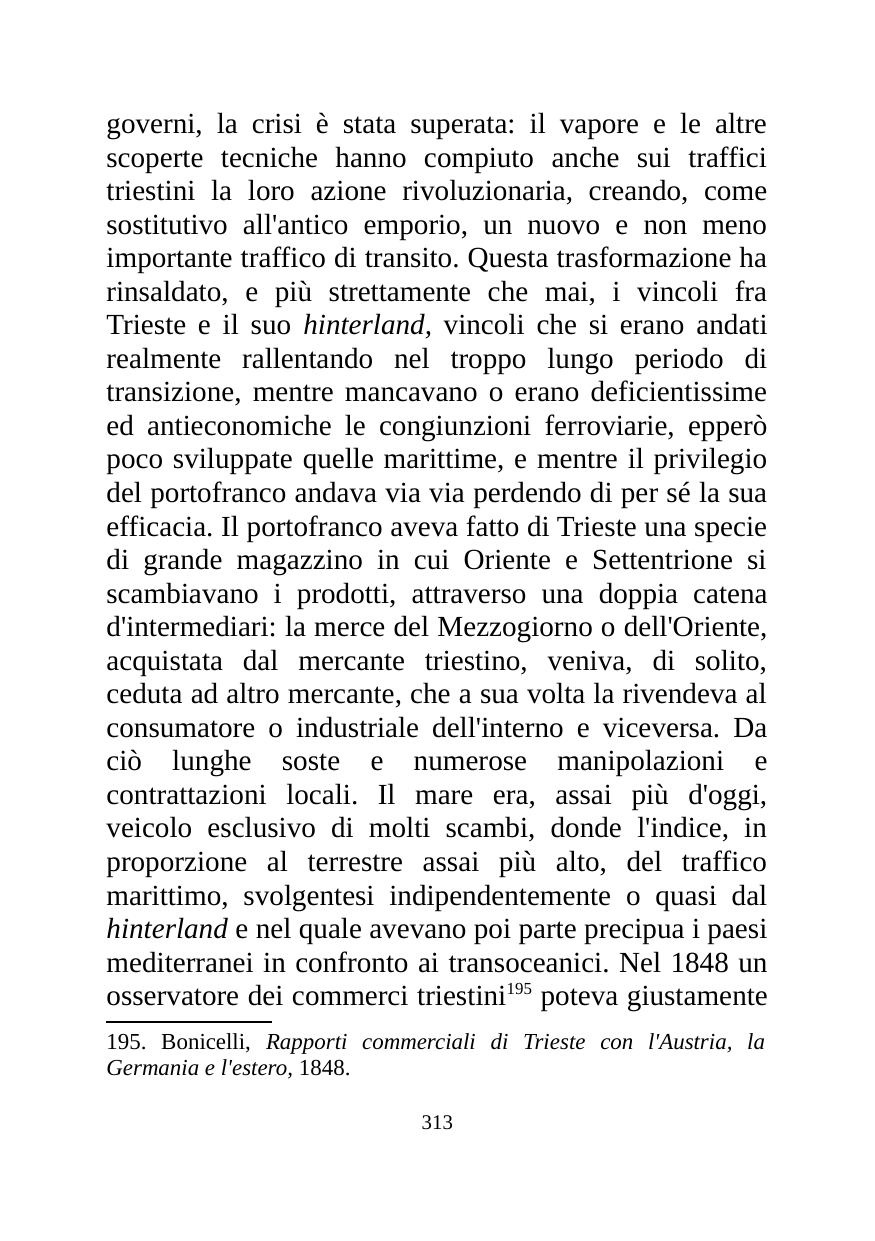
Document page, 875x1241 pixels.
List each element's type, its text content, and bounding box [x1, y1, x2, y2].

text governi, la crisi è stata superata: il vapore e le altre scoperte tecniche hanno compiuto anche sui traffici triestini la loro azione rivoluzionaria, creando, come sostitutivo all'antico emporio, un nuovo e non meno importante traffico di transito. Questa trasformazione ha rinsaldato, e più strettamente che mai, i vincoli fra Trieste e il suo hinterland, vincoli che si erano andati realmente rallentando nel troppo lungo periodo di transizione, mentre mancavano o erano deficientissime ed antieconomiche le congiunzioni ferroviarie, epperò poco sviluppate quelle marittime, e mentre il privilegio del portofranco andava via via perdendo di per sé la sua efficacia. Il portofranco aveva fatto di Trieste una specie di grande magazzino in cui Oriente e Settentrione si scambiavano i prodotti, attraverso una doppia catena d'intermediari: la merce del Mezzogiorno o dell'Oriente, acquistata dal mercante triestino, veniva, di solito, ceduta ad altro mercante, che a sua volta la rivendeva al consumatore o industriale dell'interno e viceversa. Da ciò lunghe soste e numerose manipolazioni e contrattazioni locali. Il mare era, assai più d'oggi, veicolo esclusivo di molti scambi, donde l'indice, in proporzione al terrestre assai più alto, del traffico marittimo, svolgentesi indipendentemente o quasi dal hinterland e nel quale avevano poi parte precipua i paesi mediterranei in confronto ai transoceanici. Nel 1848 un osservatore dei commerci triestini poteva giustamente [106, 106, 768, 1012]
text . Bonicelli, Rapporti commerciali di Trieste con l'Austria, la Germania e l'estero, 1848. [106, 1028, 768, 1080]
